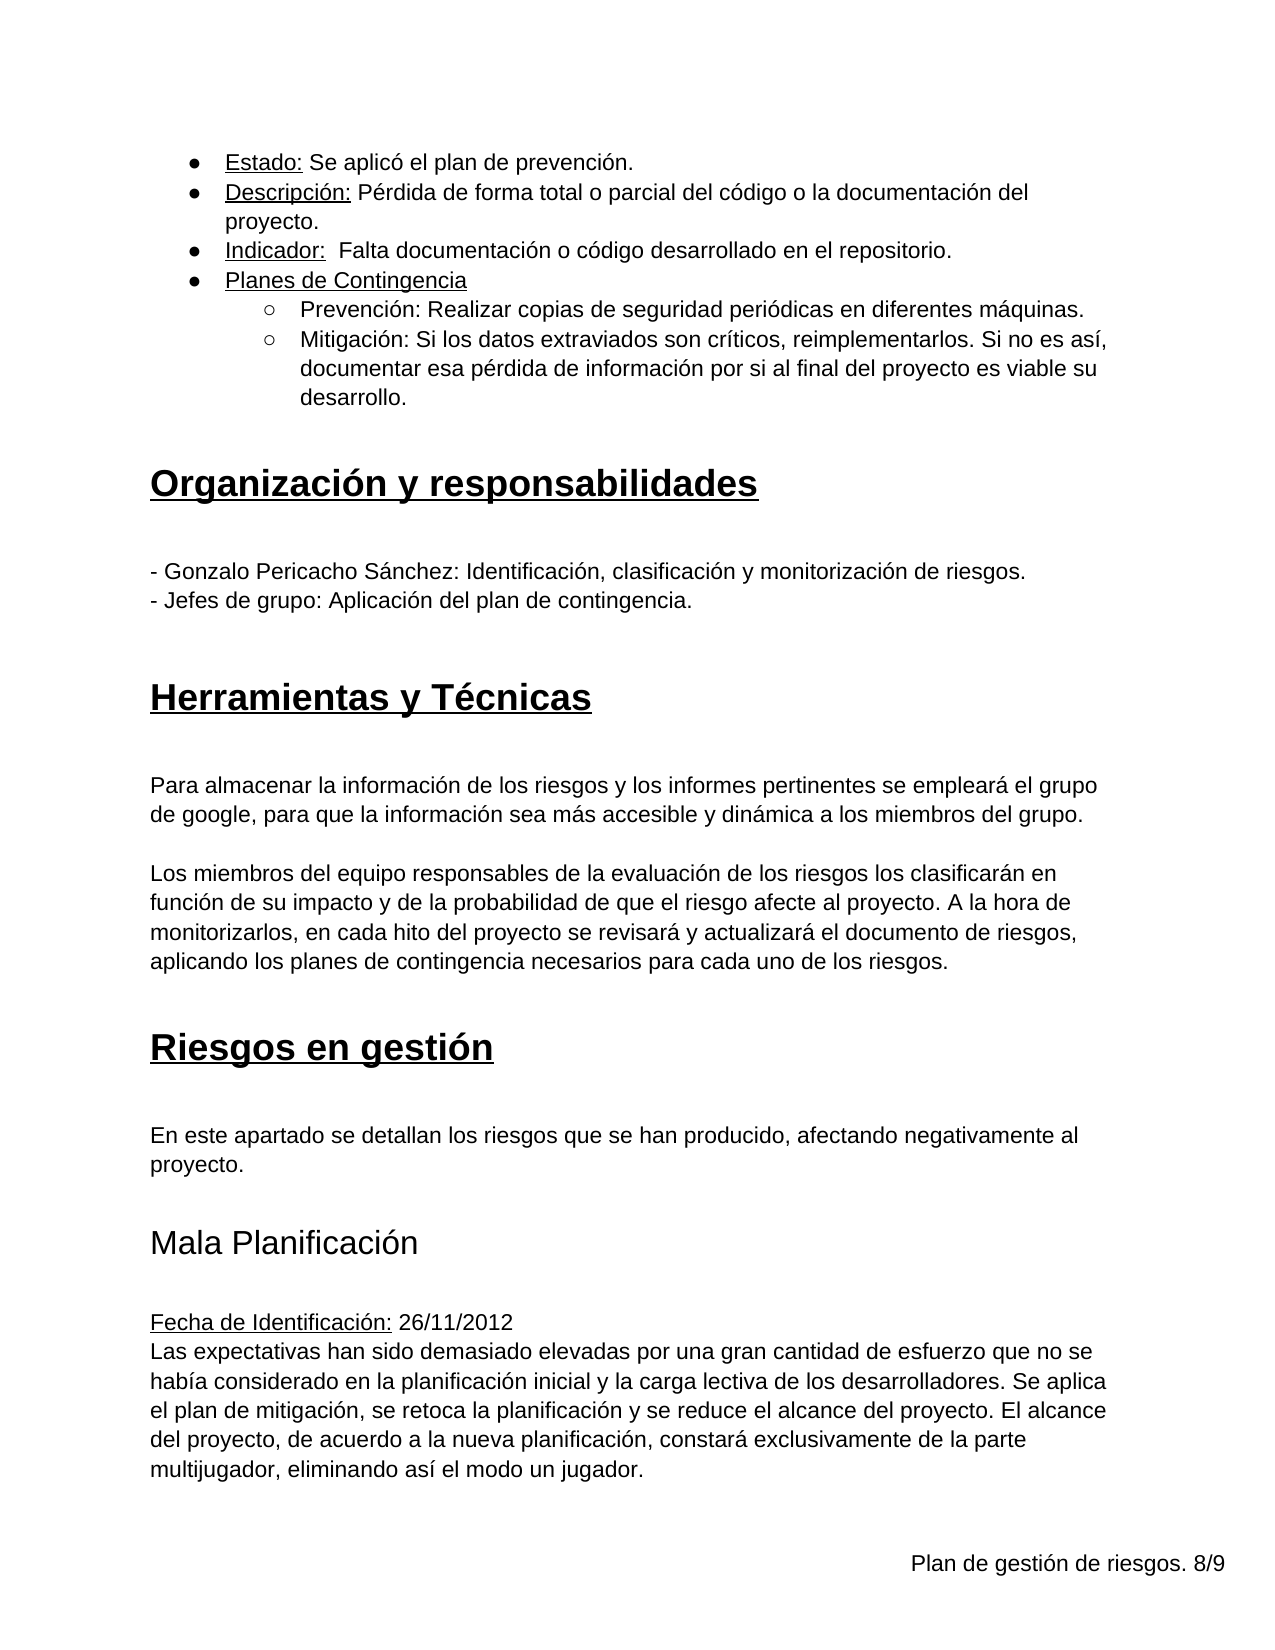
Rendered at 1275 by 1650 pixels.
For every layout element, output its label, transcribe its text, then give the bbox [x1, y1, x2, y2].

list Estado: Se aplicó el plan de prevención. [187, 150, 1125, 176]
text Los miembros del equipo responsables de la evaluación de los riesgos los clasificarán en función de su impacto y de la probabilidad de que el riesgo afecte al proyecto. A la hora de monitorizarlos, en cada hito del proyecto se revisará y actualizará el documento de riesgos, aplicando los planes de contingencia necesarios para cada uno de los riesgos. [150, 861, 1125, 974]
text Herramientas y Técnicas [150, 676, 1125, 718]
text Riesgos en gestión [150, 1026, 1125, 1068]
text - Gonzalo Pericacho Sánchez: Identificación, clasificación y monitorización de riesgos. [150, 559, 1125, 584]
text Mala Planificación [150, 1224, 1125, 1261]
list Descripción: Pérdida de forma total o parcial del código o la documentación del proyecto. [187, 179, 1125, 234]
list Planes de Contingencia [187, 267, 1125, 293]
text En este apartado se detallan los riesgos que se han producido, afectando negativamente al proyecto. [150, 1122, 1125, 1177]
list Mitigación: Si los datos extraviados son críticos, reimplementarlos. Si no es así, documentar esa pérdida de información por si al final del proyecto es viable su desarrollo. [262, 326, 1125, 411]
text Para almacenar la información de los riesgos y los informes pertinentes se empleará el grupo de google, para que la información sea más accesible y dinámica a los miembros del grupo. [150, 772, 1125, 827]
text Fecha de Identificación: 26/11/2012 [150, 1310, 1125, 1335]
text - Jefes de grupo: Aplicación del plan de contingencia. [150, 588, 1125, 614]
text Las expectativas han sido demasiado elevadas por una gran cantidad de esfuerzo que no se había considerado en la planificación inicial y la carga lectiva de los desarrolladores. Se aplica el plan de mitigación, se retoca la planificación y se reduce el alcance del proyecto. El alcance del proyecto, de acuerdo a la nueva planificación, constará exclusivamente de la parte multijugador, eliminando así el modo un jugador. [150, 1339, 1125, 1482]
list Indicador: Falta documentación o código desarrollado en el repositorio. [187, 238, 1125, 264]
list Prevención: Realizar copias de seguridad periódicas en diferentes máquinas. [262, 297, 1125, 322]
text Organización y responsabilidades [150, 462, 1125, 504]
